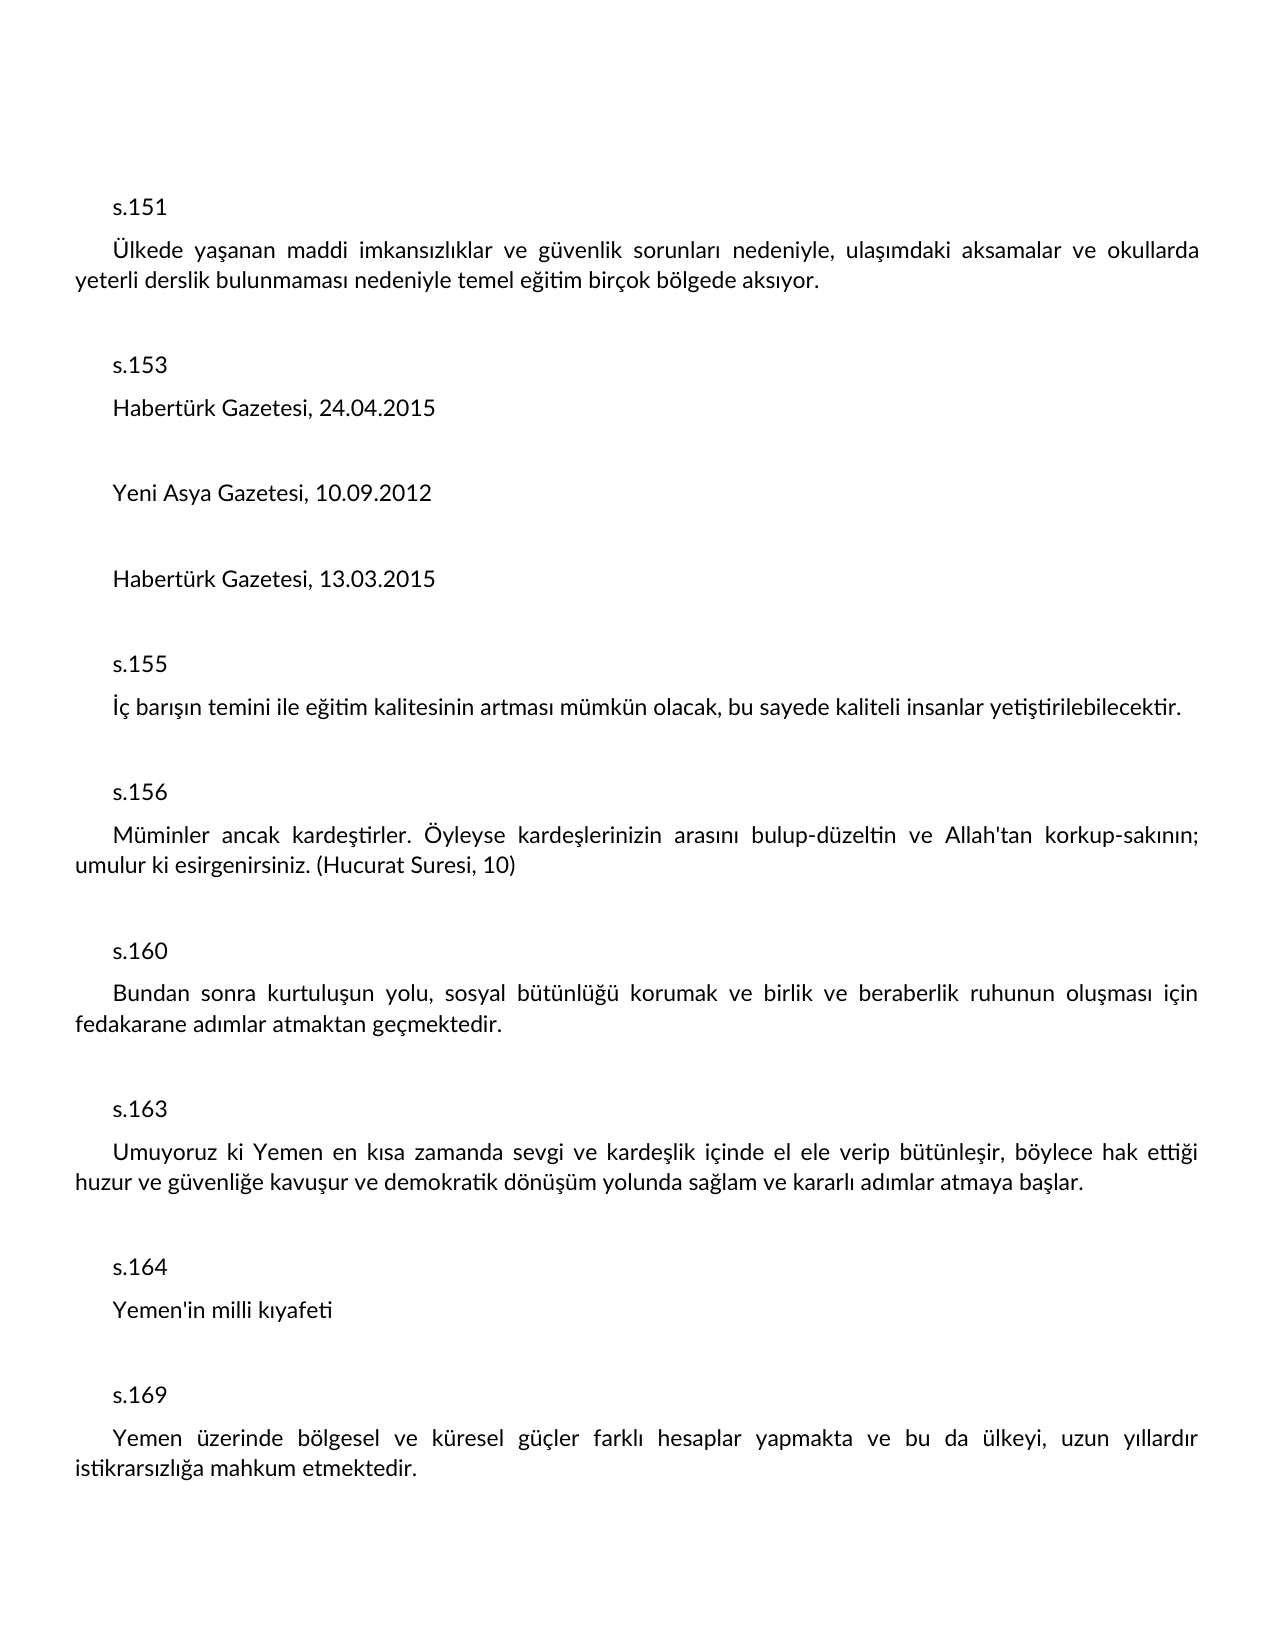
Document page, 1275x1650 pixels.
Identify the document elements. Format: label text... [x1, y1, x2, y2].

text s.169 [75, 1381, 1200, 1409]
text s.163 [75, 1095, 1200, 1122]
text s.156 [75, 778, 1200, 806]
text s.155 [75, 650, 1200, 677]
text Bundan sonra kurtuluşun yolu, sosyal bütünlüğü korumak ve birlik ve beraberlik ruhunun oluşması için fedakarane adımlar atmaktan geçmektedir. [75, 979, 1200, 1037]
text Yemen'in milli kıyafeti [75, 1296, 1200, 1323]
text s.153 [75, 351, 1200, 378]
text s.164 [75, 1253, 1200, 1281]
text Habertürk Gazetesi, 24.04.2015 [75, 394, 1200, 421]
text Ülkede yaşanan maddi imkansızlıklar ve güvenlik sorunları nedeniyle, ulaşımdaki aksamalar ve okullarda yeterli derslik bulunmaması nedeniyle temel eğitim birçok bölgede aksıyor. [75, 235, 1200, 293]
text İç barışın temini ile eğitim kalitesinin artması mümkün olacak, bu sayede kaliteli insanlar yetiştirilebilecektir. [75, 693, 1200, 720]
text s.160 [75, 936, 1200, 964]
text Müminler ancak kardeştirler. Öyleyse kardeşlerinizin arasını bulup-düzeltin ve Allah'tan korkup-sakının; umulur ki esirgenirsiniz. (Hucurat Suresi, 10) [75, 821, 1200, 878]
text s.151 [75, 193, 1200, 220]
text Yemen üzerinde bölgesel ve küresel güçler farklı hesaplar yapmakta ve bu da ülkeyi, uzun yıllardır istikrarsızlığa mahkum etmektedir. [75, 1424, 1200, 1482]
text Habertürk Gazetesi, 13.03.2015 [75, 564, 1200, 592]
text Umuyoruz ki Yemen en kısa zamanda sevgi ve kardeşlik içinde el ele verip bütünleşir, böylece hak ettiği huzur ve güvenliğe kavuşur ve demokratik dönüşüm yolunda sağlam ve kararlı adımlar atmaya başlar. [75, 1137, 1200, 1195]
text Yeni Asya Gazetesi, 10.09.2012 [75, 479, 1200, 507]
